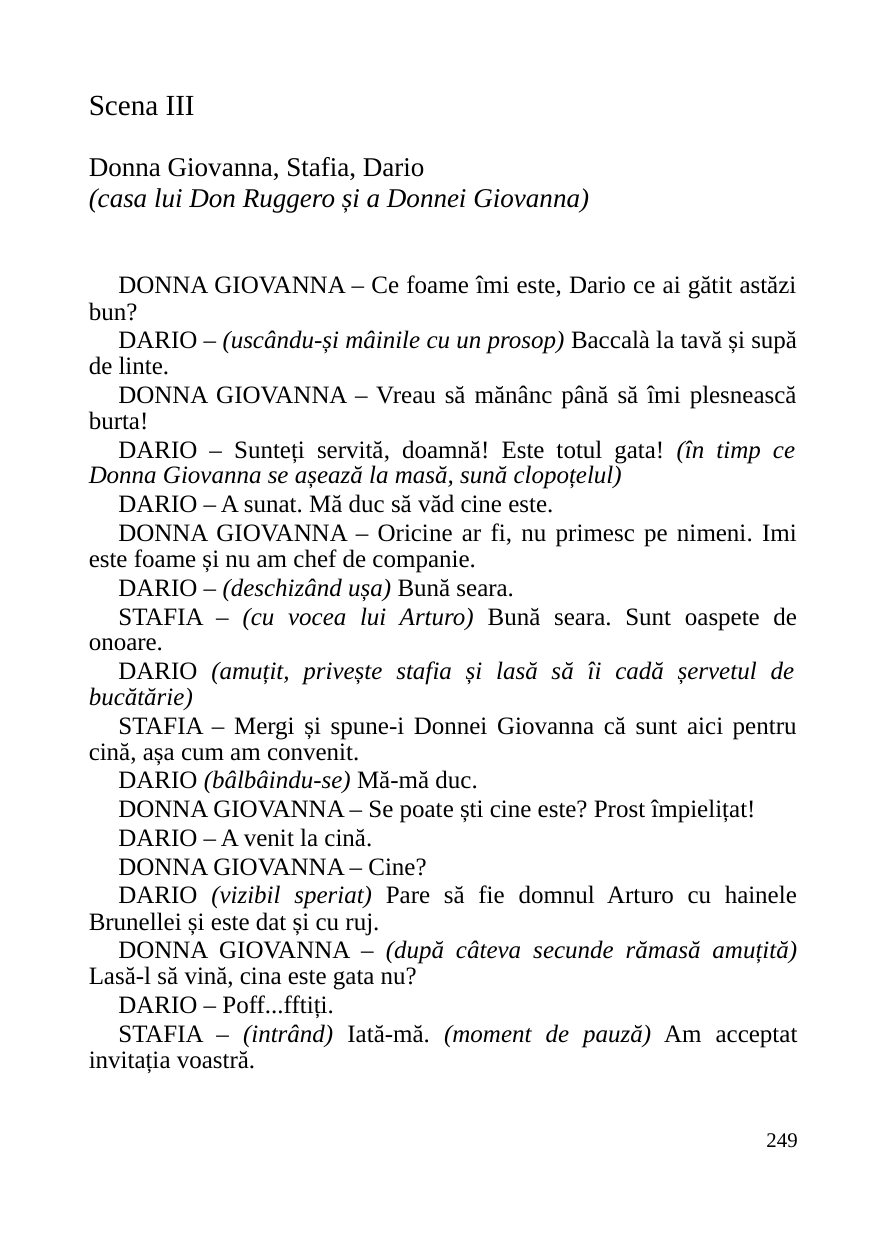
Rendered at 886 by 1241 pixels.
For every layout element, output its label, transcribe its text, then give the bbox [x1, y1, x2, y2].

text DARIO – A venit la cină. [88, 823, 797, 852]
text Scena III [88, 88, 797, 122]
text DONNA GIOVANNA – Vreau să mănânc până să îmi plesnească burta! [88, 380, 797, 435]
text DARIO – (deschizând ușa) Bună seara. [88, 573, 797, 602]
text STAFIA – Mergi și spune-i Donnei Giovanna că sunt aici pentru cină, așa cum am convenit. [88, 711, 797, 766]
text DONNA GIOVANNA – Ce foame îmi este, Dario ce ai gătit astăzi bun? [88, 271, 797, 325]
text DARIO (bâlbâindu-se) Mă-mă duc. [88, 766, 797, 794]
text DONNA GIOVANNA – Se poate ști cine este? Prost împielițat! [88, 794, 797, 823]
text DARIO – A sunat. Mă duc să văd cine este. [88, 489, 797, 518]
text DONNA GIOVANNA – (după câteva secunde rămasă amuțită) Lasă-l să vină, cina este gata nu? [88, 935, 797, 990]
text DARIO – (uscându-și mâinile cu un prosop) Baccalà la tavă și supă de linte. [88, 325, 797, 380]
text STAFIA – (cu vocea lui Arturo) Bună seara. Sunt oaspete de onoare. [88, 602, 797, 656]
text DARIO – Poff...fftiți. [88, 990, 797, 1019]
text DONNA GIOVANNA – Oricine ar fi, nu primesc pe nimeni. Imi este foame și nu am chef de companie. [88, 518, 797, 573]
text DARIO – Sunteți servită, doamnă! Este totul gata! (în timp ce Donna Giovanna se așează la masă, sună clopoțelul) [88, 435, 797, 489]
text (casa lui Don Ruggero și a Donnei Giovanna) [88, 182, 797, 213]
text DONNA GIOVANNA – Cine? [88, 852, 797, 881]
text DARIO (amuțit, privește stafia și lasă să îi cadă șervetul de bucătărie) [88, 656, 797, 711]
text DARIO (vizibil speriat) Pare să fie domnul Arturo cu hainele Brunellei și este dat și cu ruj. [88, 881, 797, 935]
text Donna Giovanna, Stafia, Dario [88, 151, 797, 182]
text STAFIA – (intrând) Iată-mă. (moment de pauză) Am acceptat invitația voastră. [88, 1019, 797, 1073]
